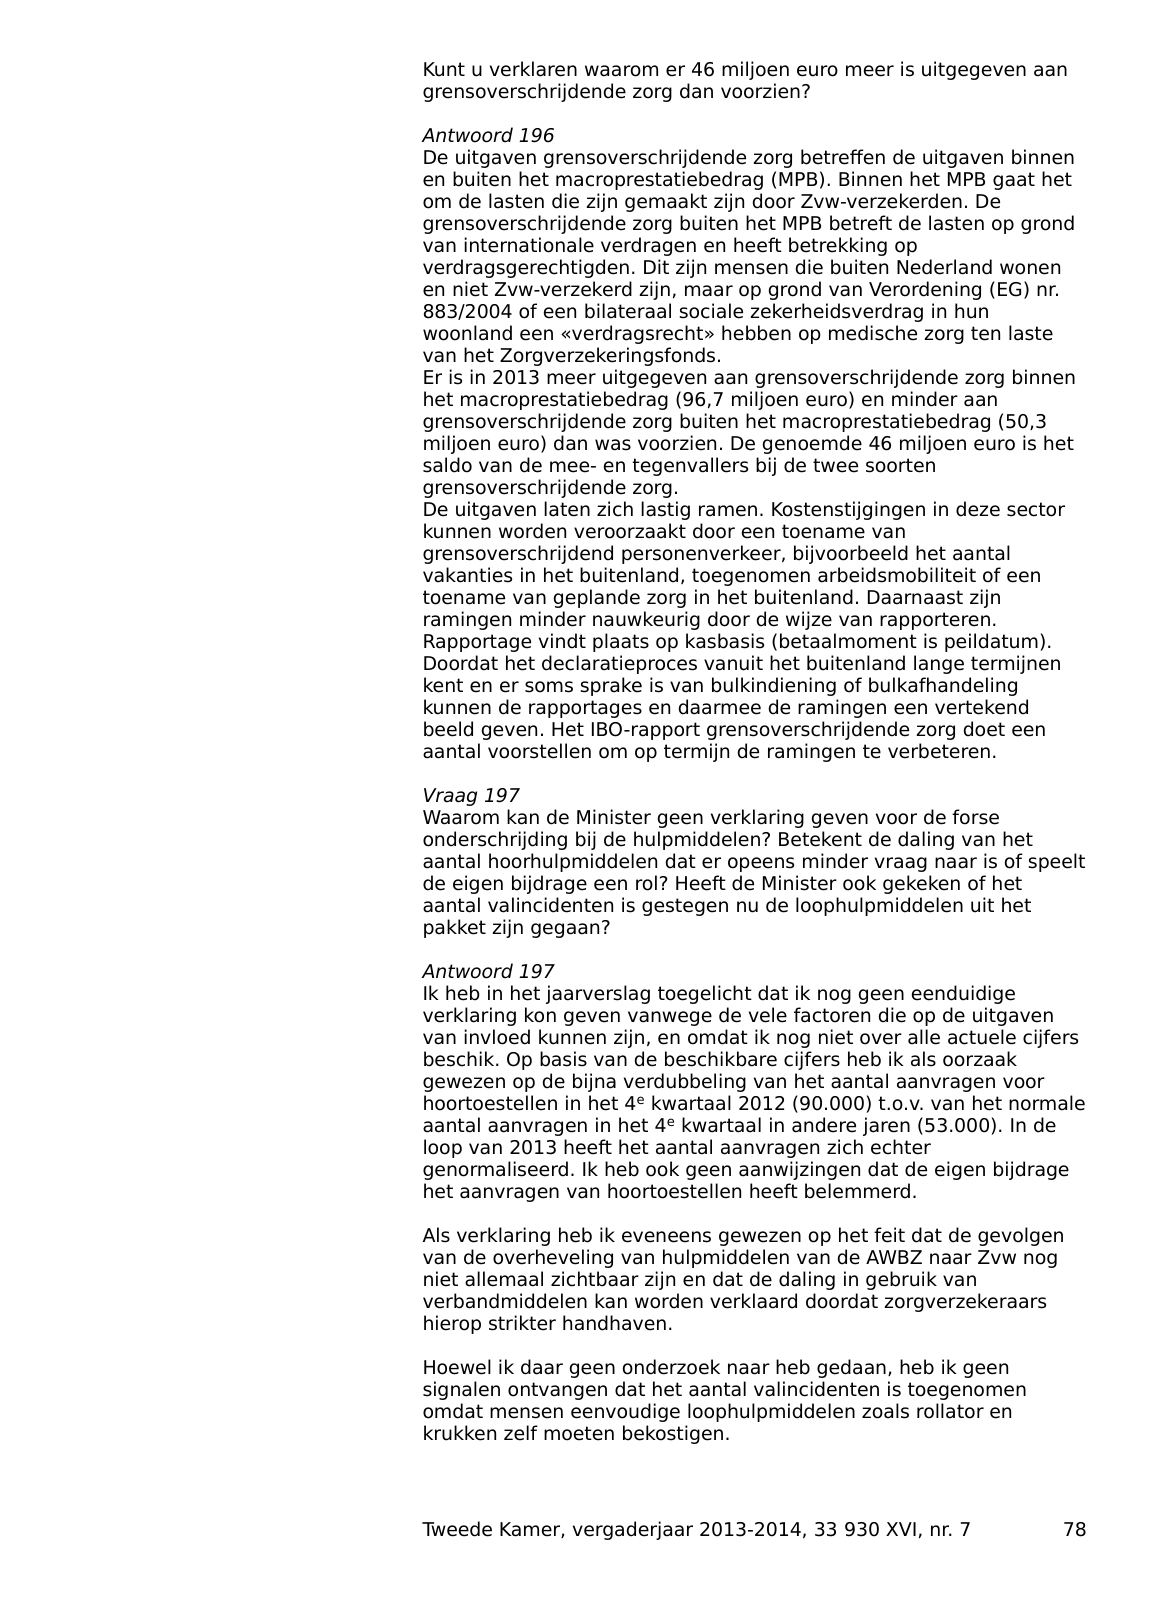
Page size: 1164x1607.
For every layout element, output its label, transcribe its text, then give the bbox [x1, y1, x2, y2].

text Antwoord 196 [422, 125, 1087, 147]
text Er is in 2013 meer uitgegeven aan grensoverschrijdende zorg binnen het macroprestatiebedrag (96,7 miljoen euro) en minder aan grensoverschrijdende zorg buiten het macroprestatiebedrag (50,3 miljoen euro) dan was voorzien. De genoemde 46 miljoen euro is het saldo van de mee- en tegenvallers bij de twee soorten grensoverschrijdende zorg. [422, 367, 1087, 499]
text Kunt u verklaren waarom er 46 miljoen euro meer is uitgegeven aan grensoverschrijdende zorg dan voorzien? [422, 59, 1087, 103]
text Ik heb in het jaarverslag toegelicht dat ik nog geen eenduidige verklaring kon geven vanwege de vele factoren die op de uitgaven van invloed kunnen zijn, en omdat ik nog niet over alle actuele cijfers beschik. Op basis van de beschikbare cijfers heb ik als oorzaak gewezen op de bijna verdubbeling van het aantal aanvragen voor hoortoestellen in het 4e kwartaal 2012 (90.000) t.o.v. van het normale aantal aanvragen in het 4e kwartaal in andere jaren (53.000). In de loop van 2013 heeft het aantal aanvragen zich echter genormaliseerd. Ik heb ook geen aanwijzingen dat de eigen bijdrage het aanvragen van hoortoestellen heeft belemmerd. [422, 983, 1087, 1203]
text Vraag 197 [422, 785, 1087, 807]
text Hoewel ik daar geen onderzoek naar heb gedaan, heb ik geen signalen ontvangen dat het aantal valincidenten is toegenomen omdat mensen eenvoudige loophulpmiddelen zoals rollator en krukken zelf moeten bekostigen. [422, 1357, 1087, 1445]
text Als verklaring heb ik eveneens gewezen op het feit dat de gevolgen van de overheveling van hulpmiddelen van de AWBZ naar Zvw nog niet allemaal zichtbaar zijn en dat de daling in gebruik van verbandmiddelen kan worden verklaard doordat zorgverzekeraars hierop strikter handhaven. [422, 1225, 1087, 1335]
text Antwoord 197 [422, 961, 1087, 983]
text De uitgaven grensoverschrijdende zorg betreffen de uitgaven binnen en buiten het macroprestatiebedrag (MPB). Binnen het MPB gaat het om de lasten die zijn gemaakt zijn door Zvw-verzekerden. De grensoverschrijdende zorg buiten het MPB betreft de lasten op grond van internationale verdragen en heeft betrekking op verdragsgerechtigden. Dit zijn mensen die buiten Nederland wonen en niet Zvw-verzekerd zijn, maar op grond van Verordening (EG) nr. 883/2004 of een bilateraal sociale zekerheidsverdrag in hun woonland een «verdragsrecht» hebben op medische zorg ten laste van het Zorgverzekeringsfonds. [422, 147, 1087, 367]
text De uitgaven laten zich lastig ramen. Kostenstijgingen in deze sector kunnen worden veroorzaakt door een toename van grensoverschrijdend personenverkeer, bijvoorbeeld het aantal vakanties in het buitenland, toegenomen arbeidsmobiliteit of een toename van geplande zorg in het buitenland. Daarnaast zijn ramingen minder nauwkeurig door de wijze van rapporteren. Rapportage vindt plaats op kasbasis (betaalmoment is peildatum). Doordat het declaratieproces vanuit het buitenland lange termijnen kent en er soms sprake is van bulkindiening of bulkafhandeling kunnen de rapportages en daarmee de ramingen een vertekend beeld geven. Het IBO-rapport grensoverschrijdende zorg doet een aantal voorstellen om op termijn de ramingen te verbeteren. [422, 499, 1087, 763]
text Waarom kan de Minister geen verklaring geven voor de forse onderschrijding bij de hulpmiddelen? Betekent de daling van het aantal hoorhulpmiddelen dat er opeens minder vraag naar is of speelt de eigen bijdrage een rol? Heeft de Minister ook gekeken of het aantal valincidenten is gestegen nu de loophulpmiddelen uit het pakket zijn gegaan? [422, 807, 1087, 939]
